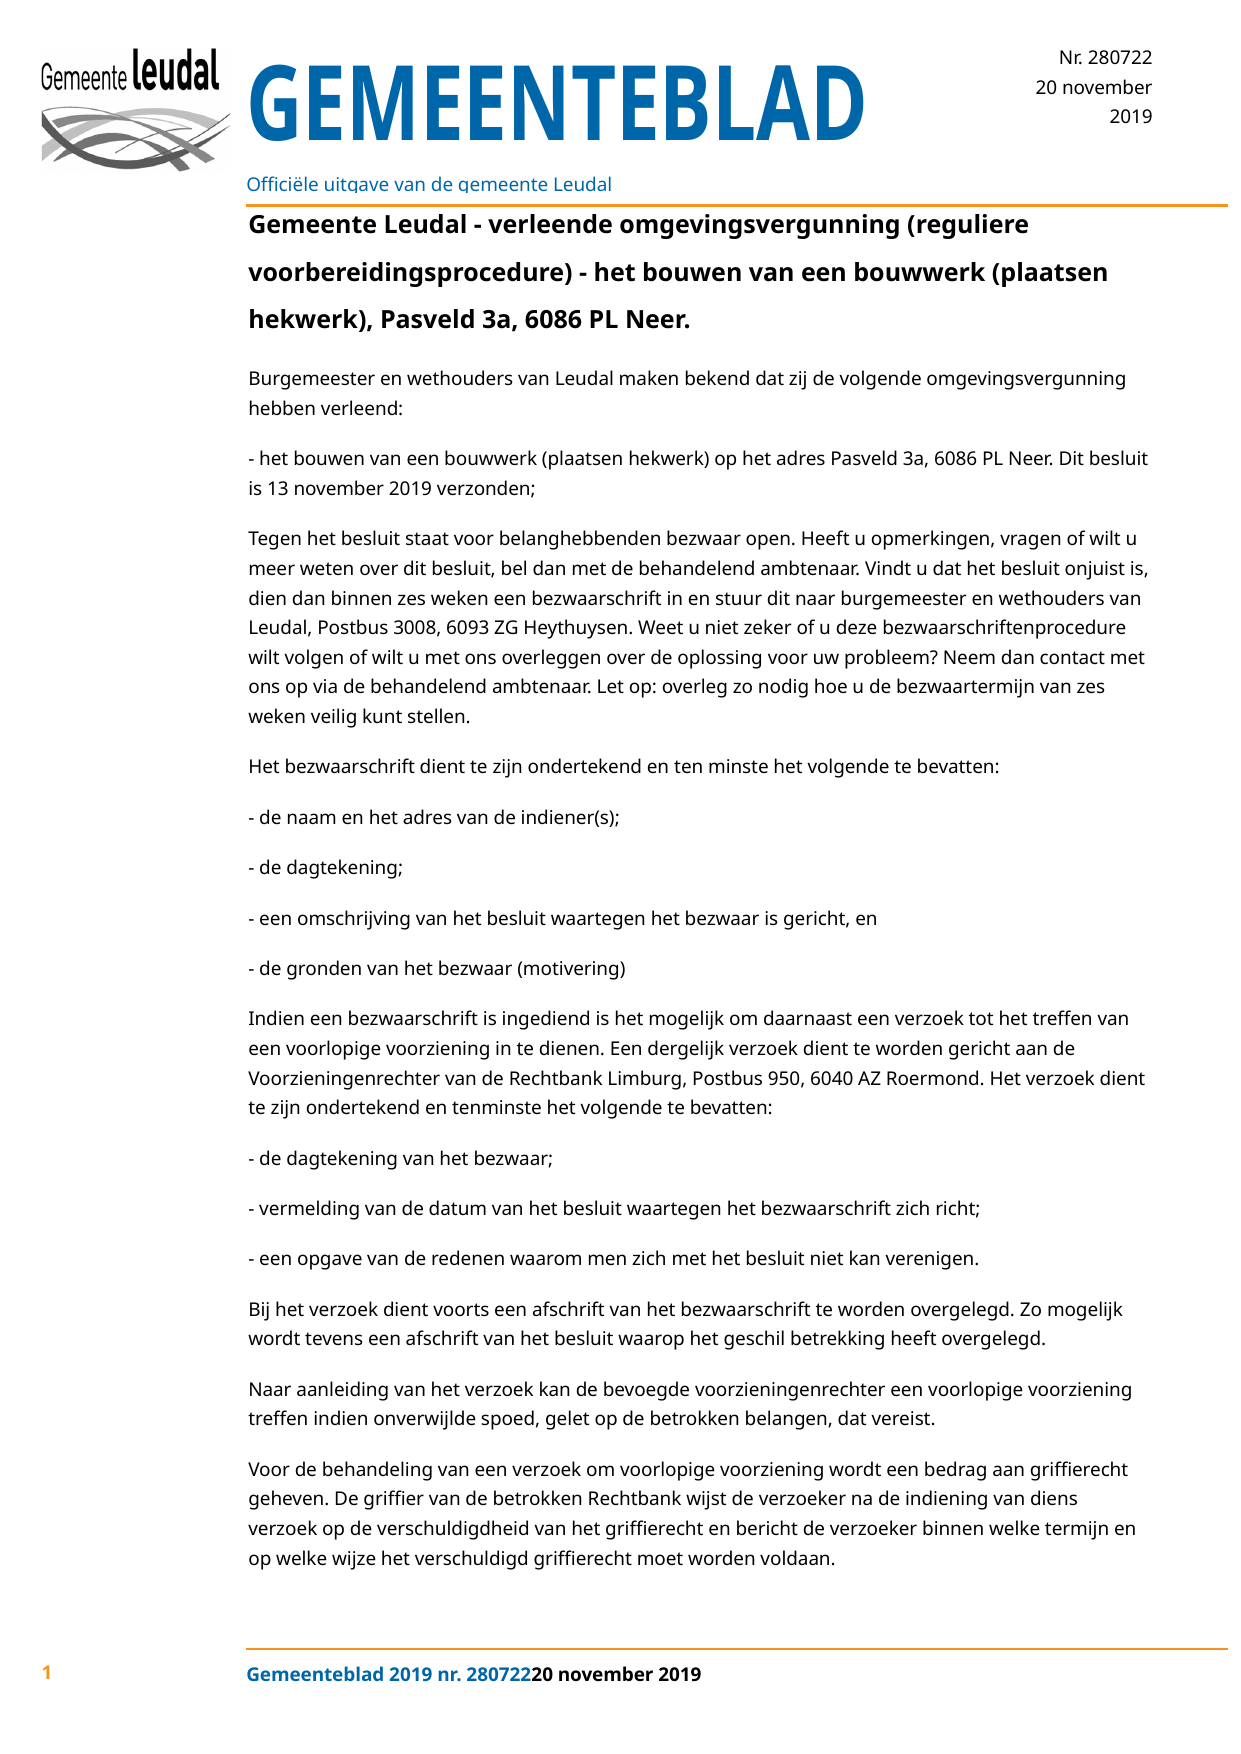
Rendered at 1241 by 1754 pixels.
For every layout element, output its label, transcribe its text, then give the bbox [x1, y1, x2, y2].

text Indien een bezwaarschrift is ingediend is het mogelijk om daarnaast een verzoek tot het treffen van een voorlopige voorziening in te dienen. Een dergelijk verzoek dient te worden gericht aan de Voorzieningenrechter van de Rechtbank Limburg, Postbus 950, 6040 AZ Roermond. Het verzoek dient te zijn ondertekend en tenminste het volgende te bevatten: [248, 1006, 1152, 1120]
text Voor de behandeling van een verzoek om voorlopige voorziening wordt een bedrag aan griffierecht geheven. De griffier van de betrokken Rechtbank wijst de verzoeker na de indiening van diens verzoek op de verschuldigdheid van het griffierecht en bericht de verzoeker binnen welke termijn en op welke wijze het verschuldigd griffierecht moet worden voldaan. [248, 1456, 1152, 1570]
picture [41, 47, 231, 172]
text Het bezwaarschrift dient te zijn ondertekend en ten minste het volgende te bevatten: [248, 753, 1152, 779]
text Tegen het besluit staat voor belanghebbenden bezwaar open. Heeft u opmerkingen, vragen of wilt u meer weten over dit besluit, bel dan met de behandelend ambtenaar. Vindt u dat het besluit onjuist is, dien dan binnen zes weken een bezwaarschrift in en stuur dit naar burgemeester en wethouders van Leudal, Postbus 3008, 6093 ZG Heythuysen. Weet u niet zeker of u deze bezwaarschriftenprocedure wilt volgen of wilt u met ons overleggen over de oplossing voor uw probleem? Neem dan contact met ons op via de behandelend ambtenaar. Let op: overleg zo nodig hoe u de bezwaartermijn van zes weken veilig kunt stellen. [248, 526, 1152, 729]
text - vermelding van de datum van het besluit waartegen het bezwaarschrift zich richt; [248, 1195, 1152, 1221]
text Naar aanleiding van het verzoek kan de bevoegde voorzieningenrechter een voorlopige voorziening treffen indien onverwijlde spoed, gelet op de betrokken belangen, dat vereist. [248, 1376, 1152, 1431]
text Gemeente Leudal - verleende omgevingsvergunning (reguliere voorbereidingsprocedure) - het bouwen van een bouwwerk (plaatsen hekwerk), Pasveld 3a, 6086 PL Neer. [248, 207, 1152, 336]
text - de dagtekening; [248, 854, 1152, 880]
text Bij het verzoek dient voorts een afschrift van het bezwaarschrift te worden overgelegd. Zo mogelijk wordt tevens een afschrift van het besluit waarop het geschil betrekking heeft overgelegd. [248, 1296, 1152, 1351]
text - een opgave van de redenen waarom men zich met het besluit niet kan verenigen. [248, 1246, 1152, 1271]
text - een omschrijving van het besluit waartegen het bezwaar is gericht, en [248, 905, 1152, 930]
text Burgemeester en wethouders van Leudal maken bekend dat zij de volgende omgevingsvergunning hebben verleend: [248, 366, 1152, 421]
text - het bouwen van een bouwwerk (plaatsen hekwerk) op het adres Pasveld 3a, 6086 PL Neer. Dit besluit is 13 november 2019 verzonden; [248, 446, 1152, 501]
text - de dagtekening van het bezwaar; [248, 1145, 1152, 1170]
text - de gronden van het bezwaar (motivering) [248, 955, 1152, 981]
text - de naam en het adres van de indiener(s); [248, 804, 1152, 829]
